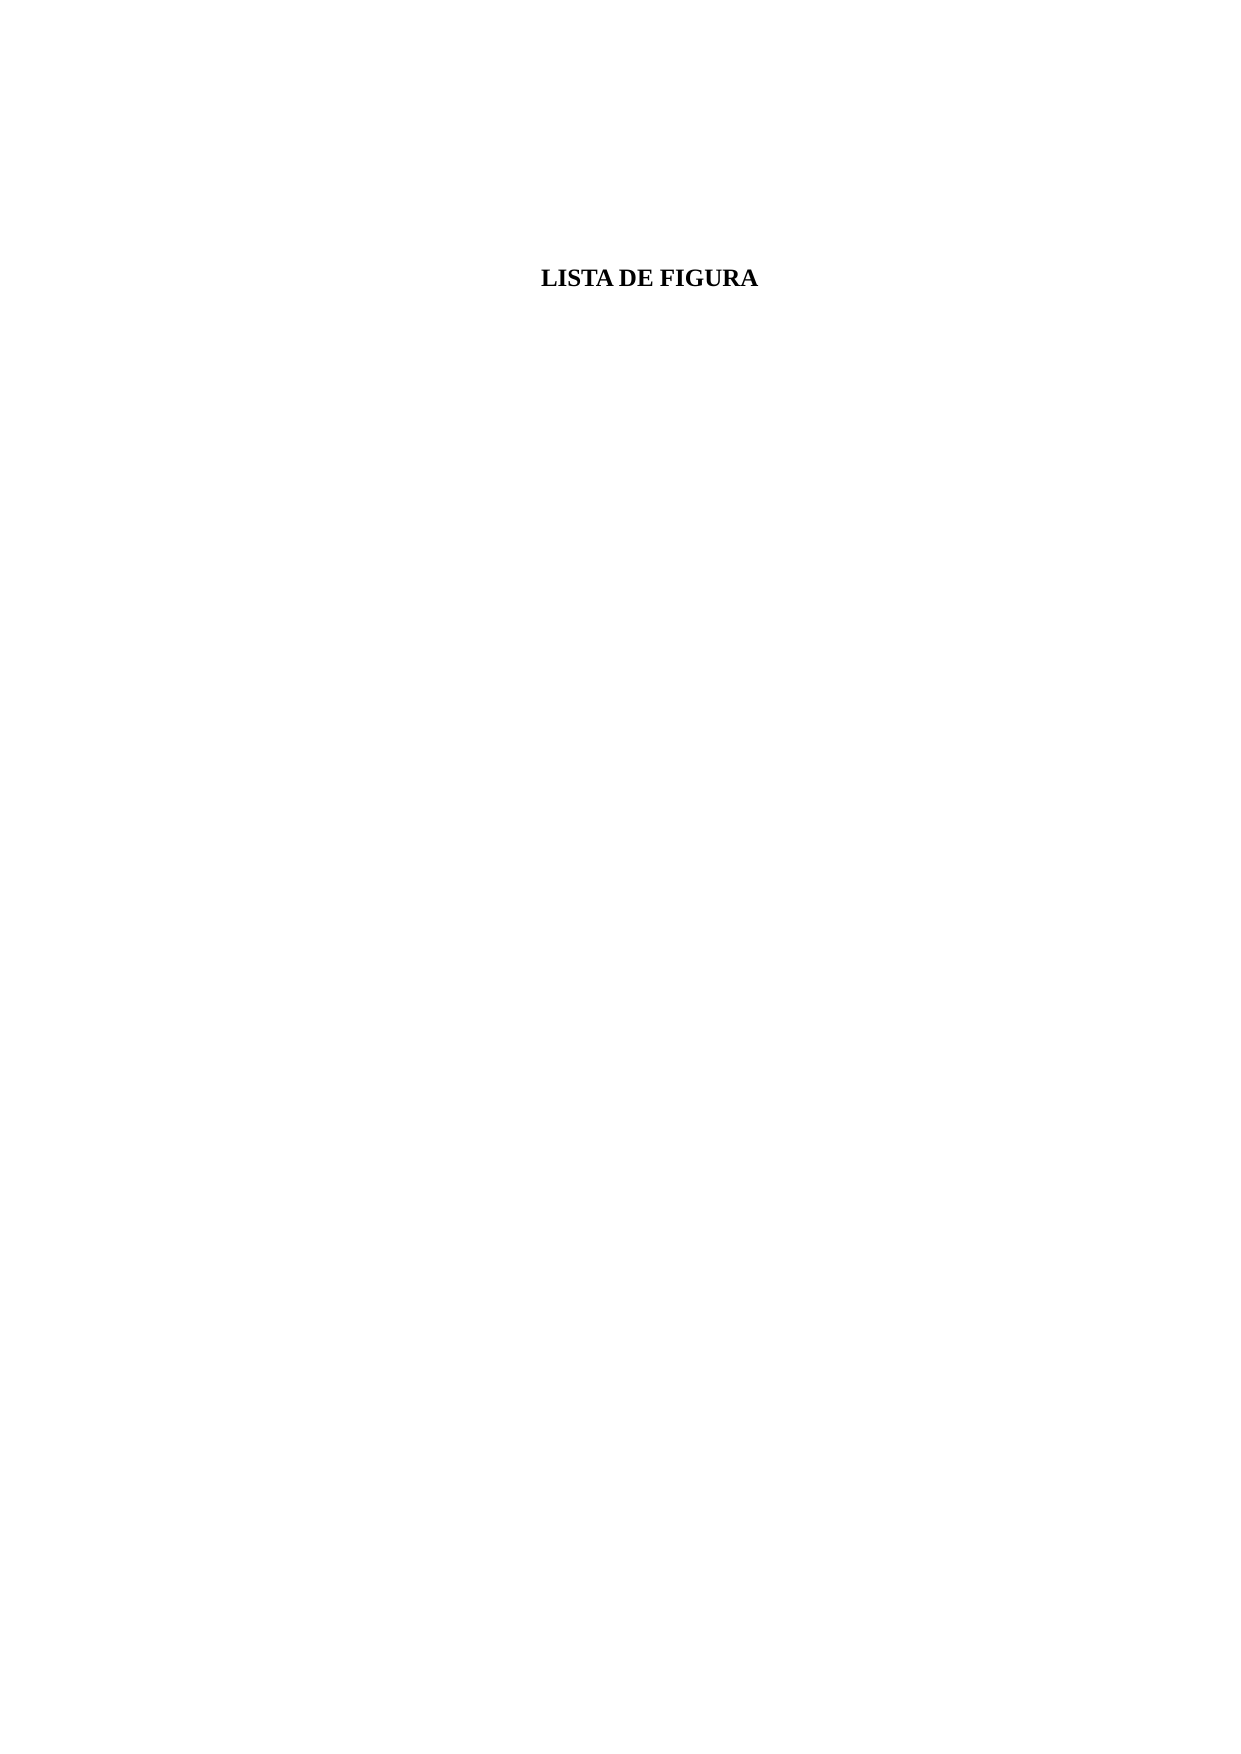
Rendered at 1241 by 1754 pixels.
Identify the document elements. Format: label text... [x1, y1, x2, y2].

text LISTA DE FIGURA [177, 263, 1122, 292]
